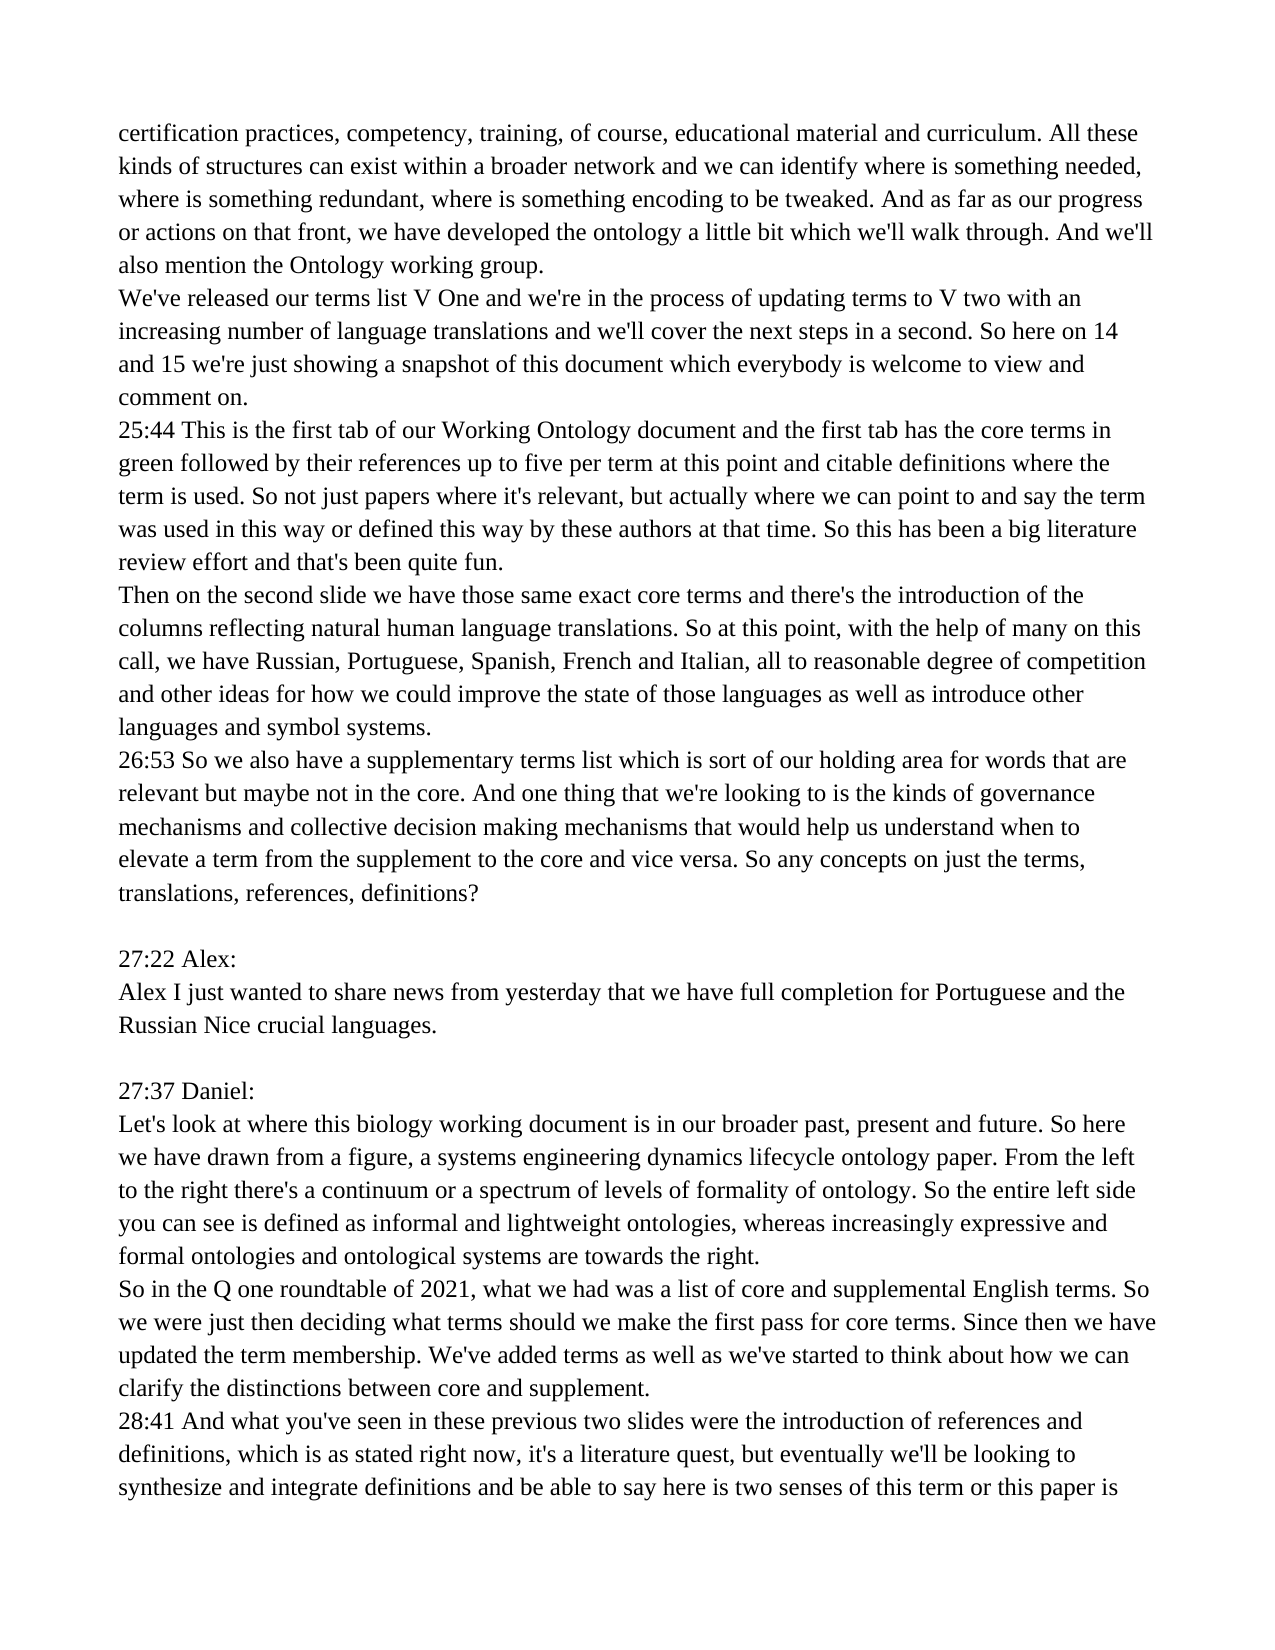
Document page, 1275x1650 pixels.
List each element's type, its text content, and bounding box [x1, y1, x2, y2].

text So in the Q one roundtable of 2021, what we had was a list of core and supplemental English terms. So we were just then deciding what terms should we make the first pass for core terms. Since then we have updated the term membership. We've added terms as well as we've started to think about how we can clarify the distinctions between core and supplement. [118, 1274, 1157, 1402]
text 25:44 This is the first tab of our Working Ontology document and the first tab has the core terms in green followed by their references up to five per term at this point and citable definitions where the term is used. So not just papers where it's relevant, but actually where we can point to and say the term was used in this way or defined this way by these authors at that time. So this has been a big literature review effort and that's been quite fun. [118, 415, 1157, 576]
text 28:41 And what you've seen in these previous two slides were the introduction of references and definitions, which is as stated right now, it's a literature quest, but eventually we'll be looking to synthesize and integrate definitions and be able to say here is two senses of this term or this paper is [118, 1406, 1157, 1501]
text 26:53 So we also have a supplementary terms list which is sort of our holding area for words that are relevant but maybe not in the core. And one thing that we're looking to is the kinds of governance mechanisms and collective decision making mechanisms that would help us understand when to elevate a term from the supplement to the core and vice versa. So any concepts on just the terms, translations, references, definitions? [118, 746, 1157, 906]
text Let's look at where this biology working document is in our broader past, present and future. So here we have drawn from a figure, a systems engineering dynamics lifecycle ontology paper. From the left to the right there's a continuum or a spectrum of levels of formality of ontology. So the entire left side you can see is defined as informal and lightweight ontologies, whereas increasingly expressive and formal ontologies and ontological systems are towards the right. [118, 1109, 1157, 1269]
text certification practices, competency, training, of course, educational material and curriculum. All these kinds of structures can exist within a broader network and we can identify where is something needed, where is something redundant, where is something encoding to be tweaked. And as far as our progress or actions on that front, we have developed the ontology a little bit which we'll walk through. And we'll also mention the Ontology working group. [118, 118, 1157, 279]
text We've released our terms list V One and we're in the process of updating terms to V two with an increasing number of language translations and we'll cover the next steps in a second. So here on 14 and 15 we're just showing a snapshot of this document which everybody is welcome to view and comment on. [118, 283, 1157, 411]
text 27:22 Alex: [118, 944, 1157, 972]
text Alex I just wanted to share news from yesterday that we have full completion for Portuguese and the Russian Nice crucial languages. [118, 977, 1157, 1038]
text 27:37 Daniel: [118, 1076, 1157, 1104]
text Then on the second slide we have those same exact core terms and there's the introduction of the columns reflecting natural human language translations. So at this point, with the help of many on this call, we have Russian, Portuguese, Spanish, French and Italian, all to reasonable degree of competition and other ideas for how we could improve the state of those languages as well as introduce other languages and symbol systems. [118, 580, 1157, 741]
